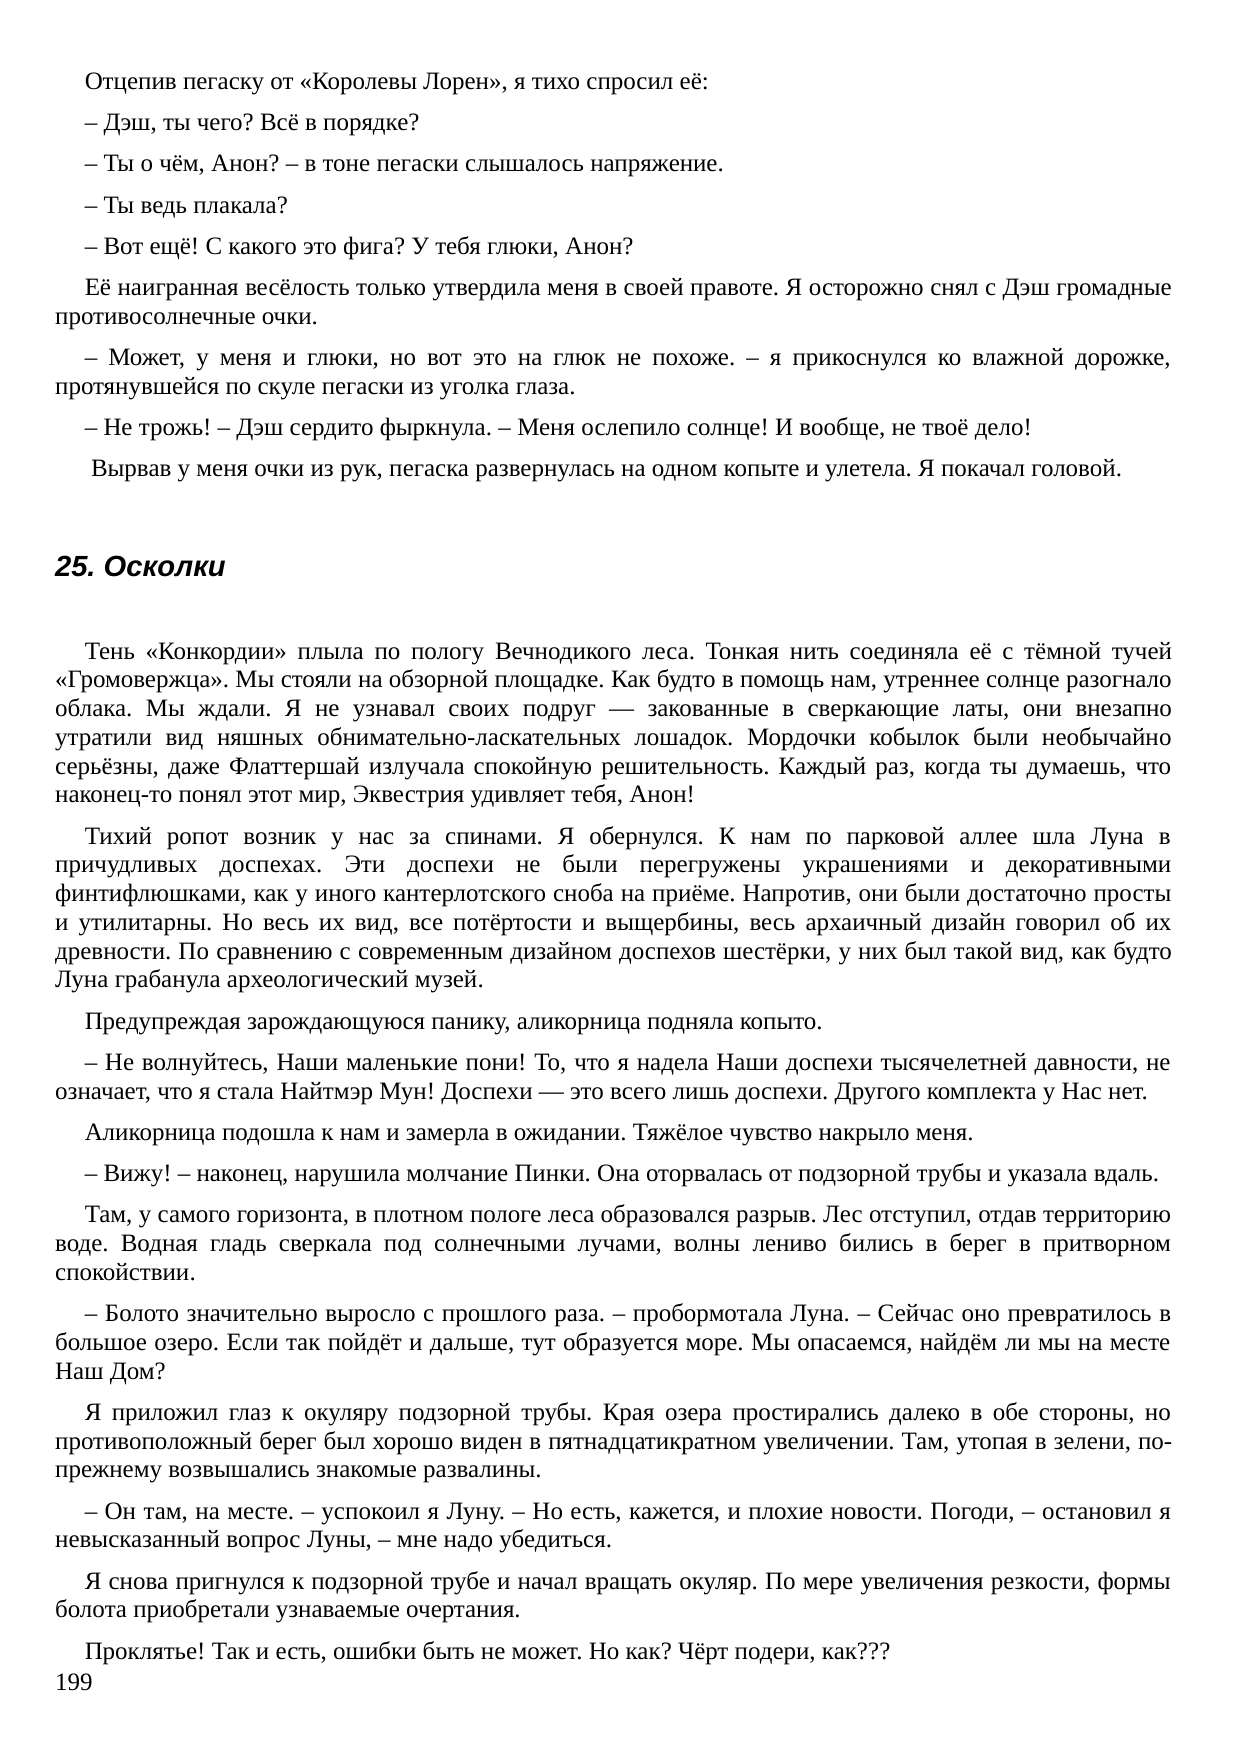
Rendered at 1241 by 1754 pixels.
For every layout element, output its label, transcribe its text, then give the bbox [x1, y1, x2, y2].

text Тихий ропот возник у нас за спинами. Я обернулся. К нам по парковой аллее шла Луна в причудливых доспехах. Эти доспехи не были перегружены украшениями и декоративными финтифлюшками, как у иного кантерлотского сноба на приёме. Напротив, они были достаточно просты и утилитарны. Но весь их вид, все потёртости и выщербины, весь архаичный дизайн говорил об их древности. По сравнению с современным дизайном доспехов шестёрки, у них был такой вид, как будто Луна грабанула археологический музей. [55, 821, 1173, 993]
text Проклятье! Так и есть, ошибки быть не может. Но как? Чёрт подери, как??? [55, 1636, 1173, 1664]
text Вырвав у меня очки из рук, пегаска развернулась на одном копыте и улетела. Я покачал головой. [55, 453, 1173, 482]
text Предупреждая зарождающуюся панику, аликорница подняла копыто. [55, 1006, 1173, 1034]
subtitle 25. Осколки [55, 548, 1173, 582]
text Отцепив пегаску от «Королевы Лорен», я тихо спросил её: [55, 66, 1173, 95]
text – Может, у меня и глюки, но вот это на глюк не похоже. – я прикоснулся ко влажной дорожке, протянувшейся по скуле пегаски из уголка глаза. [55, 342, 1173, 400]
text – Вижу! – наконец, нарушила молчание Пинки. Она оторвалась от подзорной трубы и указала вдаль. [55, 1158, 1173, 1187]
text – Не трожь! – Дэш сердито фыркнула. – Меня ослепило солнце! И вообще, не твоё дело! [55, 412, 1173, 441]
text – Болото значительно выросло с прошлого раза. – пробормотала Луна. – Сейчас оно превратилось в большое озеро. Если так пойдёт и дальше, тут образуется море. Мы опасаемся, найдём ли мы на месте Наш Дом? [55, 1298, 1173, 1384]
text Её наигранная весёлость только утвердила меня в своей правоте. Я осторожно снял с Дэш громадные противосолнечные очки. [55, 272, 1173, 330]
text – Ты о чём, Анон? – в тоне пегаски слышалось напряжение. [55, 148, 1173, 177]
text Тень «Конкордии» плыла по пологу Вечнодикого леса. Тонкая нить соединяла её с тёмной тучей «Громовержца». Мы стояли на обзорной площадке. Как будто в помощь нам, утреннее солнце разогнало облака. Мы ждали. Я не узнавал своих подруг — закованные в сверкающие латы, они внезапно утратили вид няшных обнимательно-ласкательных лошадок. Мордочки кобылок были необычайно серьёзны, даже Флаттершай излучала спокойную решительность. Каждый раз, когда ты думаешь, что наконец-то понял этот мир, Эквестрия удивляет тебя, Анон! [55, 636, 1173, 808]
text Там, у самого горизонта, в плотном пологе леса образовался разрыв. Лес отступил, отдав территорию воде. Водная гладь сверкала под солнечными лучами, волны лениво бились в берег в притворном спокойствии. [55, 1199, 1173, 1286]
text Я приложил глаз к окуляру подзорной трубы. Края озера простирались далеко в обе стороны, но противоположный берег был хорошо виден в пятнадцатикратном увеличении. Там, утопая в зелени, по-прежнему возвышались знакомые развалины. [55, 1397, 1173, 1483]
text – Дэш, ты чего? Всё в порядке? [55, 107, 1173, 136]
text – Он там, на месте. – успокоил я Луну. – Но есть, кажется, и плохие новости. Погоди, – остановил я невысказанный вопрос Луны, – мне надо убедиться. [55, 1496, 1173, 1553]
text Аликорница подошла к нам и замерла в ожидании. Тяжёлое чувство накрыло меня. [55, 1117, 1173, 1146]
text Я снова пригнулся к подзорной трубе и начал вращать окуляр. По мере увеличения резкости, формы болота приобретали узнаваемые очертания. [55, 1566, 1173, 1623]
text – Ты ведь плакала? [55, 190, 1173, 218]
text – Не волнуйтесь, Наши маленькие пони! То, что я надела Наши доспехи тысячелетней давности, не означает, что я стала Найтмэр Мун! Доспехи — это всего лишь доспехи. Другого комплекта у Нас нет. [55, 1047, 1173, 1104]
text – Вот ещё! С какого это фига? У тебя глюки, Анон? [55, 231, 1173, 260]
